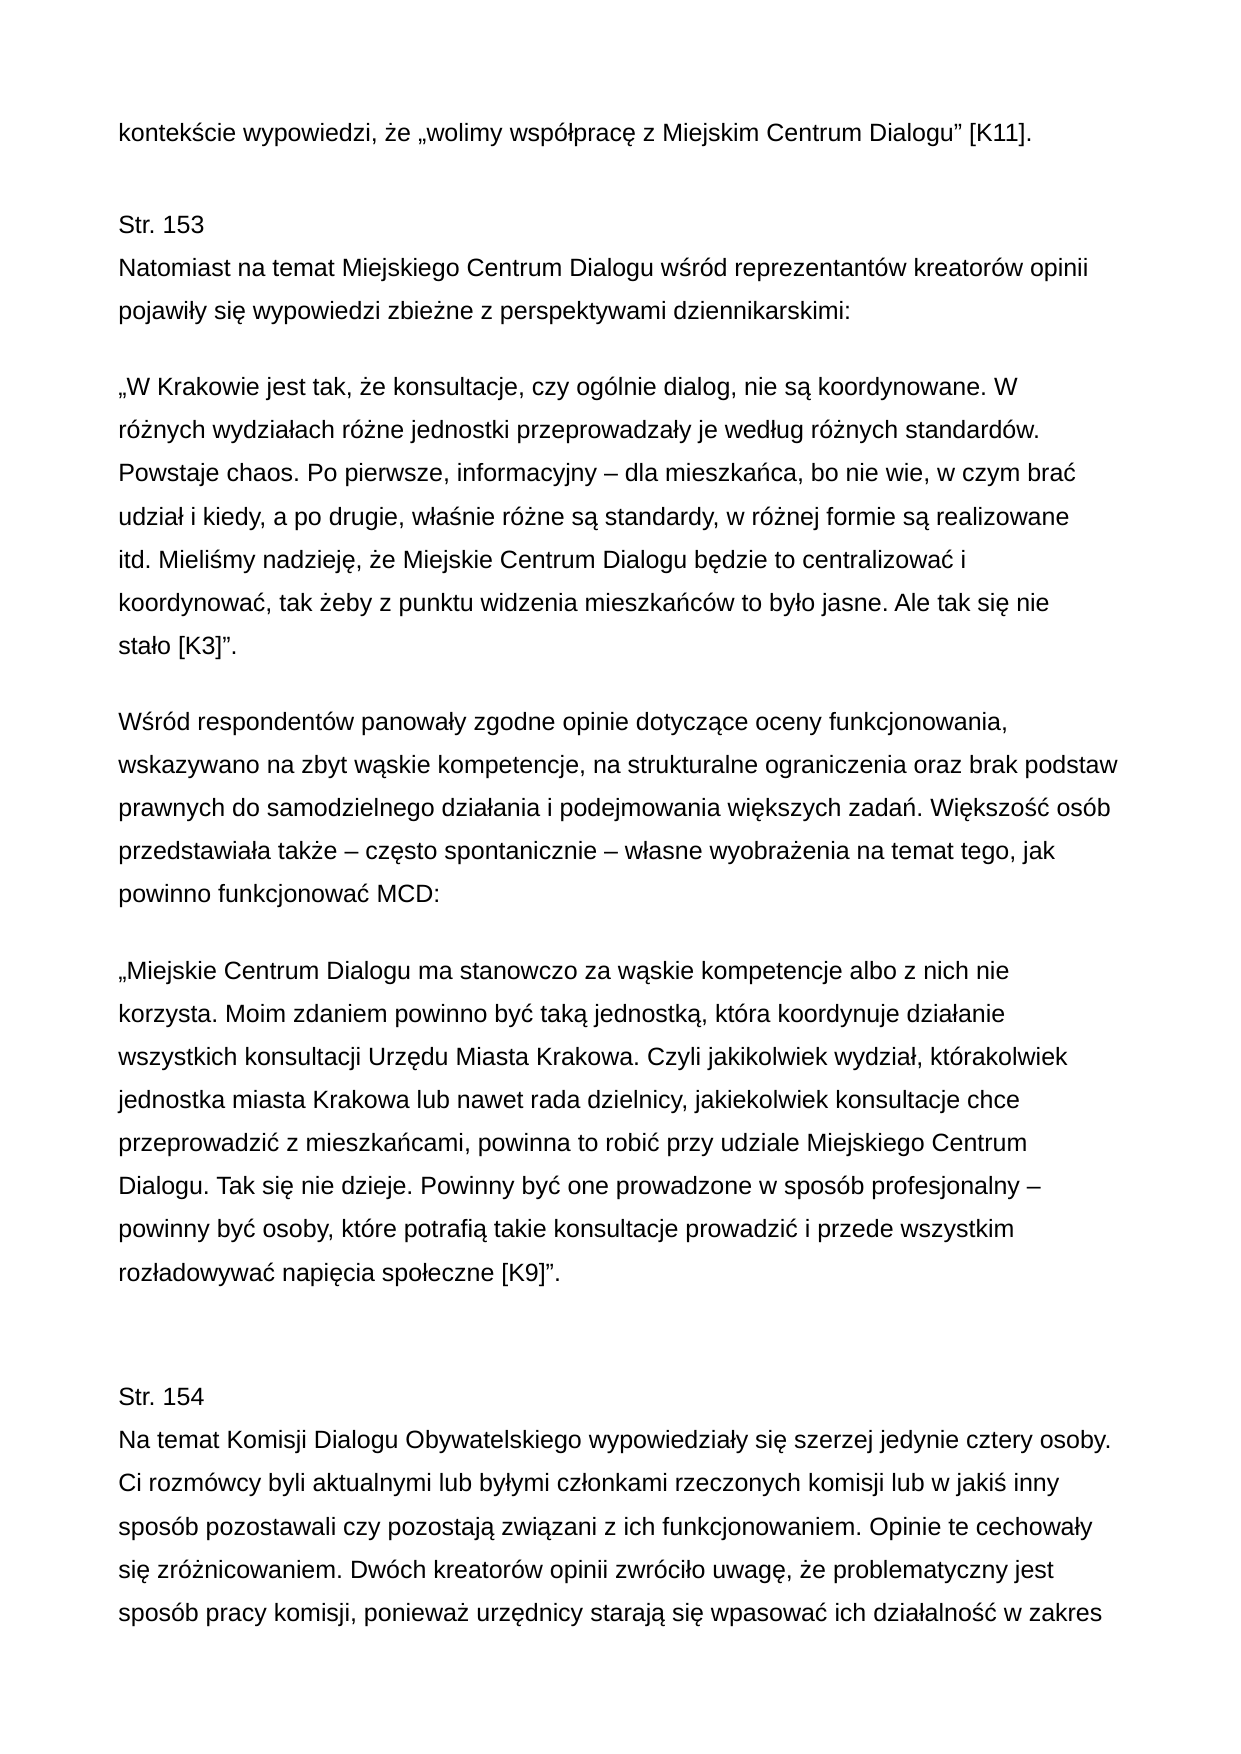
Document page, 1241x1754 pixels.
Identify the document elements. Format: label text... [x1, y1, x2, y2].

text „Miejskie Centrum Dialogu ma stanowczo za wąskie kompetencje albo z nich nie korzysta. Moim zdaniem powinno być taką jednostką, która koordynuje działanie wszystkich konsultacji Urzędu Miasta Krakowa. Czyli jakikolwiek wydział, którakolwiek jednostka miasta Krakowa lub nawet rada dzielnicy, jakiekolwiek konsultacje chce przeprowadzić z mieszkańcami, powinna to robić przy udziale Miejskiego Centrum Dialogu. Tak się nie dzieje. Powinny być one prowadzone w sposób profesjonalny – powinny być osoby, które potrafią takie konsultacje prowadzić i przede wszystkim rozładowywać napięcia społeczne [K9]”. [118, 923, 1122, 1319]
text kontekście wypowiedzi, że „wolimy współpracę z Miejskim Centrum Dialogu” [K11]. [118, 118, 1122, 147]
text Str. 153 [118, 210, 1122, 238]
text Natomiast na temat Miejskiego Centrum Dialogu wśród reprezentantów kreatorów opinii pojawiły się wypowiedzi zbieżne z perspektywami dziennikarskimi: [118, 253, 1122, 325]
text Na temat Komisji Dialogu Obywatelskiego wypowiedziały się szerzej jedynie cztery osoby. Ci rozmówcy byli aktualnymi lub byłymi członkami rzeczonych komisji lub w jakiś inny sposób pozostawali czy pozostają związani z ich funkcjonowaniem. Opinie te cechowały się zróżnicowaniem. Dwóch kreatorów opinii zwróciło uwagę, że problematyczny jest sposób pracy komisji, ponieważ urzędnicy starają się wpasować ich działalność w zakres [118, 1425, 1122, 1626]
text Wśród respondentów panowały zgodne opinie dotyczące oceny funkcjonowania, wskazywano na zbyt wąskie kompetencje, na strukturalne ograniczenia oraz brak podstaw prawnych do samodzielnego działania i podejmowania większych zadań. Większość osób przedstawiała także – często spontanicznie – własne wyobrażenia na temat tego, jak powinno funkcjonować MCD: [118, 707, 1122, 908]
text „W Krakowie jest tak, że konsultacje, czy ogólnie dialog, nie są koordynowane. W różnych wydziałach różne jednostki przeprowadzały je według różnych standardów. Powstaje chaos. Po pierwsze, informacyjny – dla mieszkańca, bo nie wie, w czym brać udział i kiedy, a po drugie, właśnie różne są standardy, w różnej formie są realizowane itd. Mieliśmy nadzieję, że Miejskie Centrum Dialogu będzie to centralizować i koordynować, tak żeby z punktu widzenia mieszkańców to było jasne. Ale tak się nie stało [K3]”. [118, 339, 1122, 693]
text Str. 154 [118, 1382, 1122, 1411]
